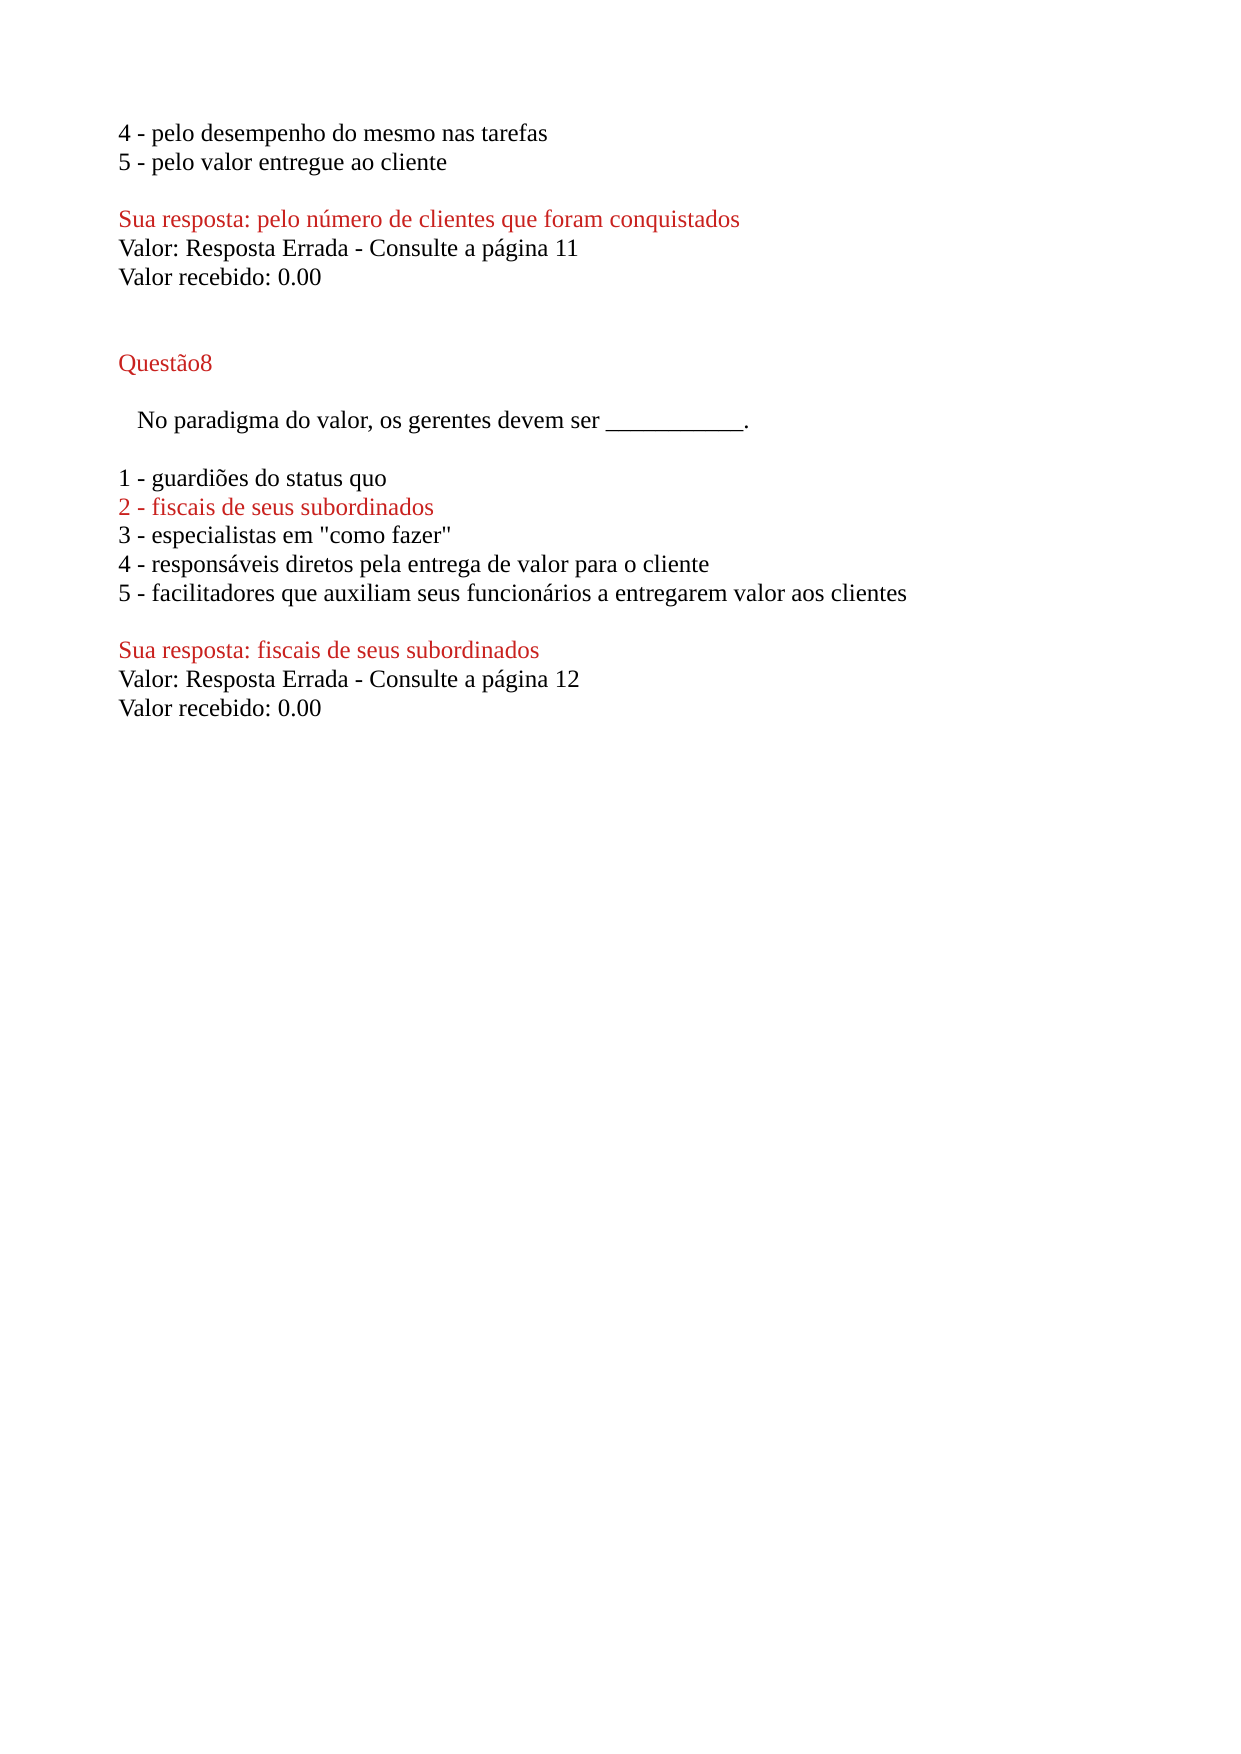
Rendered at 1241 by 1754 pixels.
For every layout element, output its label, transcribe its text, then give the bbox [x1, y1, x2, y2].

text 4 - pelo desempenho do mesmo nas tarefas [118, 118, 1122, 147]
text 2 - fiscais de seus subordinados [118, 492, 1122, 521]
text 3 - especialistas em "como fazer" [118, 521, 1122, 549]
text Valor recebido: 0.00 [118, 262, 1122, 291]
text No paradigma do valor, os gerentes devem ser ___________. [118, 406, 1122, 434]
text Valor: Resposta Errada - Consulte a página 11 [118, 233, 1122, 262]
text Sua resposta: fiscais de seus subordinados [118, 636, 1122, 664]
text Valor: Resposta Errada - Consulte a página 12 [118, 664, 1122, 693]
text 5 - facilitadores que auxiliam seus funcionários a entregarem valor aos clientes [118, 578, 1122, 607]
text Questão8 [118, 348, 1122, 377]
text Valor recebido: 0.00 [118, 693, 1122, 722]
text 5 - pelo valor entregue ao cliente [118, 147, 1122, 176]
text 1 - guardiões do status quo [118, 463, 1122, 492]
text Sua resposta: pelo número de clientes que foram conquistados [118, 204, 1122, 233]
text 4 - responsáveis diretos pela entrega de valor para o cliente [118, 549, 1122, 578]
